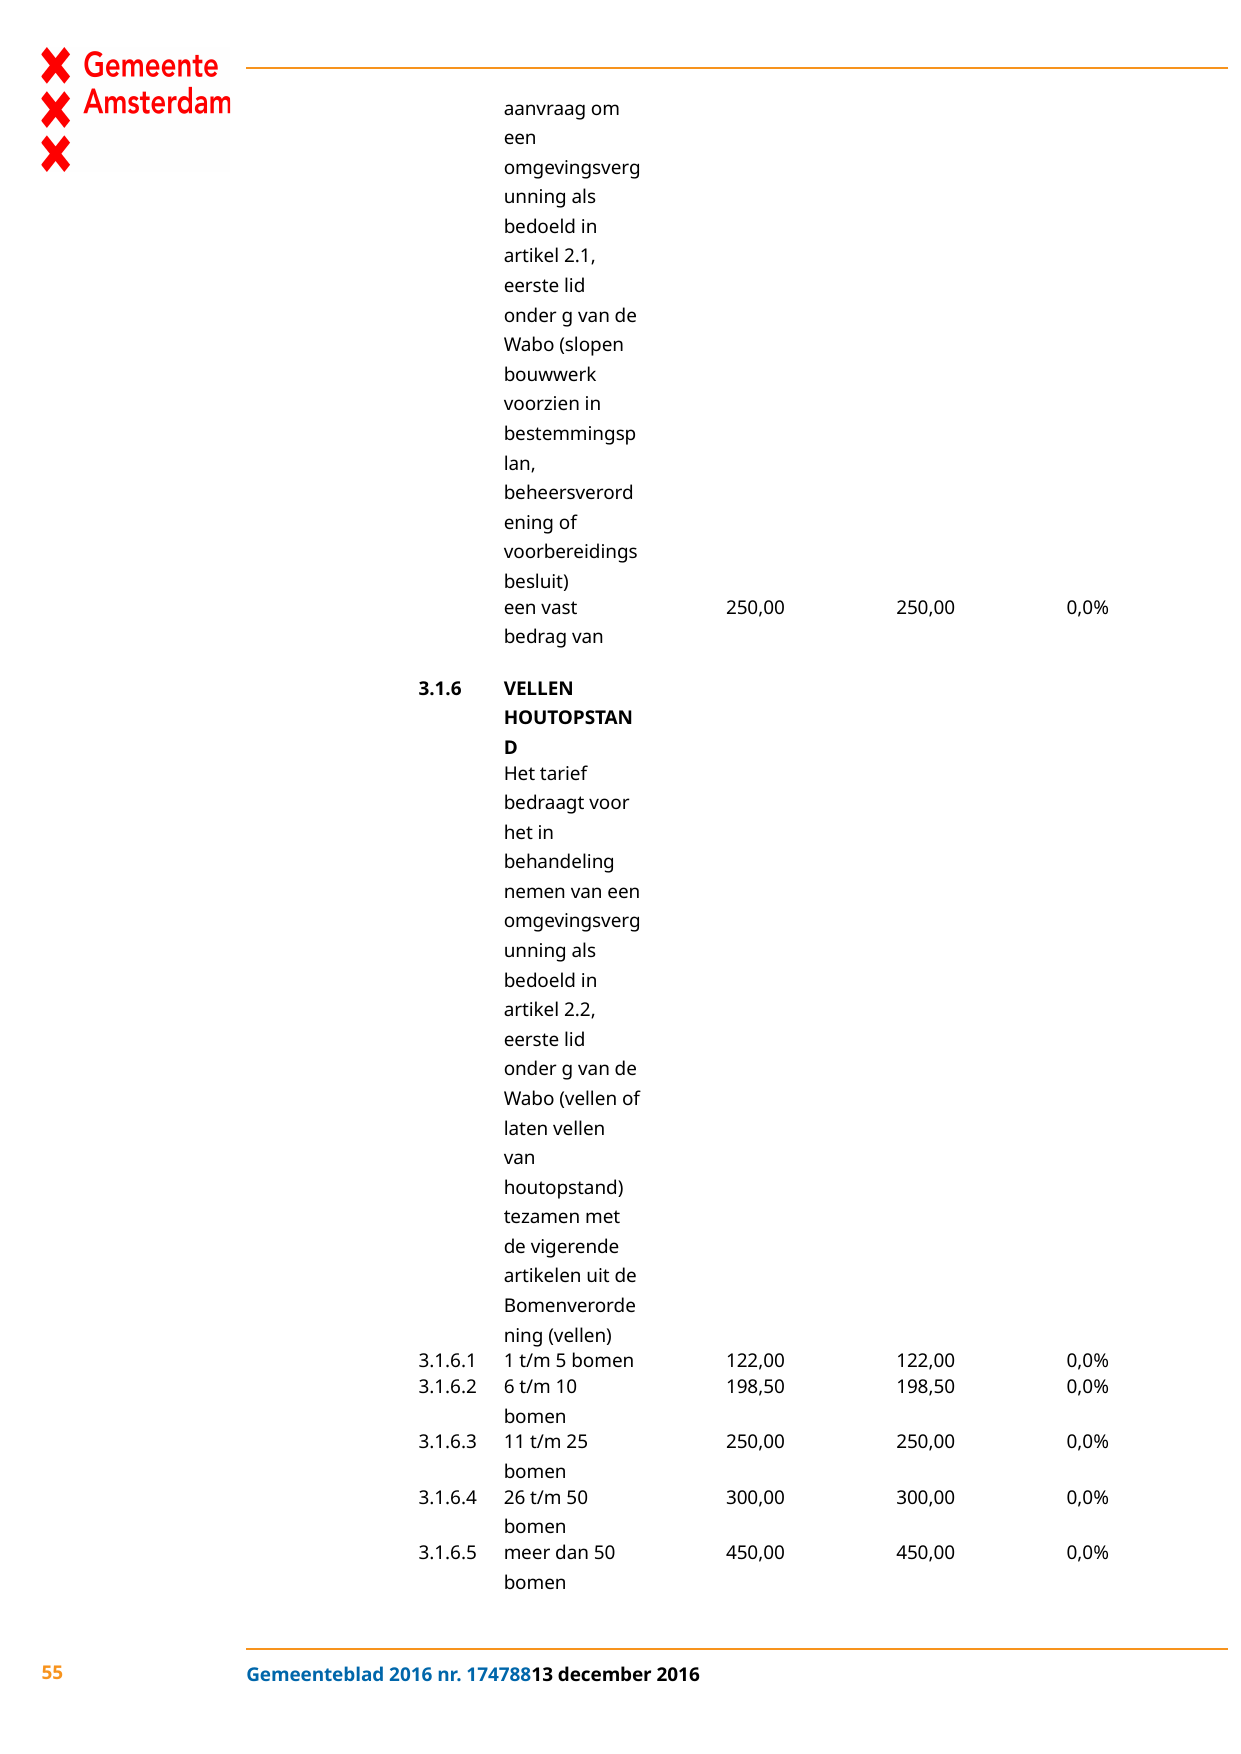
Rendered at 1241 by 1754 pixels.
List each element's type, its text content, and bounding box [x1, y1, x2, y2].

table_cell [418, 649, 503, 675]
table_cell 0,0% [1066, 594, 1152, 649]
table_cell [811, 1539, 896, 1594]
table_cell 1 t/m 5 bomen [504, 1348, 641, 1373]
table_cell [504, 649, 641, 675]
table_cell [248, 760, 333, 1348]
table_cell [248, 675, 333, 760]
table_cell [641, 1539, 726, 1594]
table_cell een vast bedrag van [504, 594, 641, 649]
table_cell [726, 95, 811, 594]
table_cell [418, 594, 503, 649]
table_cell 0,0% [1066, 1539, 1152, 1594]
table_cell [1066, 760, 1152, 1348]
table_cell 0,0% [1066, 1373, 1152, 1429]
table_cell 300,00 [896, 1484, 981, 1539]
table_cell [641, 594, 726, 649]
table_cell 450,00 [896, 1539, 981, 1594]
table_cell [333, 1539, 418, 1594]
table_cell [641, 760, 726, 1348]
table_cell aanvraag om een omgevingsvergunning als bedoeld in artikel 2.1, eerste lid onder g van de Wabo (slopen bouwwerk voorzien in bestemmingsplan, beheersverordening of voorbereidingsbesluit) [504, 95, 641, 594]
table_cell [811, 760, 896, 1348]
table_cell [811, 1373, 896, 1429]
table_cell 3.1.6.2 [418, 1373, 503, 1429]
table_cell [811, 675, 896, 760]
table_cell 250,00 [896, 1429, 981, 1484]
table_cell [248, 1348, 333, 1373]
table_cell 0,0% [1066, 1484, 1152, 1539]
table_cell [811, 1484, 896, 1539]
table_cell [333, 649, 418, 675]
table_cell meer dan 50 bomen [504, 1539, 641, 1594]
table_cell [981, 1373, 1066, 1429]
table_cell [333, 1373, 418, 1429]
table_cell [248, 649, 333, 675]
table_cell [333, 594, 418, 649]
table_cell [811, 1429, 896, 1484]
table_cell 198,50 [896, 1373, 981, 1429]
table_cell [333, 1484, 418, 1539]
table_cell [641, 649, 726, 675]
table_cell [811, 594, 896, 649]
table_cell 450,00 [726, 1539, 811, 1594]
table_cell [641, 1348, 726, 1373]
table_cell 198,50 [726, 1373, 811, 1429]
table_cell [248, 1429, 333, 1484]
table_cell [981, 95, 1066, 594]
table_cell [248, 95, 333, 594]
table_cell [981, 649, 1066, 675]
table_cell [248, 1484, 333, 1539]
table_cell 26 t/m 50 bomen [504, 1484, 641, 1539]
table_cell 250,00 [896, 594, 981, 649]
table_cell 3.1.6.4 [418, 1484, 503, 1539]
table_cell [811, 95, 896, 594]
table_cell [896, 760, 981, 1348]
table_cell [1066, 649, 1152, 675]
table_cell 250,00 [726, 594, 811, 649]
table_cell [981, 1539, 1066, 1594]
table_cell [641, 1429, 726, 1484]
table_cell [418, 760, 503, 1348]
table_cell 3.1.6.3 [418, 1429, 503, 1484]
table_cell [811, 1348, 896, 1373]
table_cell [333, 95, 418, 594]
table_cell [333, 1348, 418, 1373]
table_cell [333, 675, 418, 760]
table_cell [641, 675, 726, 760]
table_cell 11 t/m 25 bomen [504, 1429, 641, 1484]
table_cell 3.1.6 [418, 675, 503, 760]
table_cell 300,00 [726, 1484, 811, 1539]
table_cell [981, 1484, 1066, 1539]
table_cell [1066, 95, 1152, 594]
table_cell [418, 95, 503, 594]
table_cell [981, 594, 1066, 649]
table_cell [726, 675, 811, 760]
table_cell 0,0% [1066, 1348, 1152, 1373]
table_cell [641, 95, 726, 594]
table_cell [1066, 675, 1152, 760]
table_cell [811, 649, 896, 675]
table_cell [641, 1373, 726, 1429]
table_cell [981, 760, 1066, 1348]
table_cell [726, 649, 811, 675]
picture [41, 47, 231, 172]
table_cell [896, 649, 981, 675]
table_cell [896, 675, 981, 760]
table_cell 250,00 [726, 1429, 811, 1484]
table_cell 3.1.6.1 [418, 1348, 503, 1373]
table_cell 6 t/m 10 bomen [504, 1373, 641, 1429]
table_cell VELLEN HOUTOPSTAND [504, 675, 641, 760]
table_cell Het tarief bedraagt voor het in behandeling nemen van een omgevingsvergunning als bedoeld in artikel 2.2, eerste lid onder g van de Wabo (vellen of laten vellen van houtopstand) tezamen met de vigerende artikelen uit de Bomenverordening (vellen) [504, 760, 641, 1348]
table_cell [981, 675, 1066, 760]
table_cell [248, 1539, 333, 1594]
table_cell [726, 760, 811, 1348]
table_cell 122,00 [726, 1348, 811, 1373]
table_cell 122,00 [896, 1348, 981, 1373]
table_cell [248, 594, 333, 649]
table_cell 0,0% [1066, 1429, 1152, 1484]
table_cell 3.1.6.5 [418, 1539, 503, 1594]
table_cell [333, 1429, 418, 1484]
table_cell [981, 1348, 1066, 1373]
table_cell [981, 1429, 1066, 1484]
table_cell [896, 95, 981, 594]
table_cell [333, 760, 418, 1348]
table_cell [248, 1373, 333, 1429]
table_cell [641, 1484, 726, 1539]
